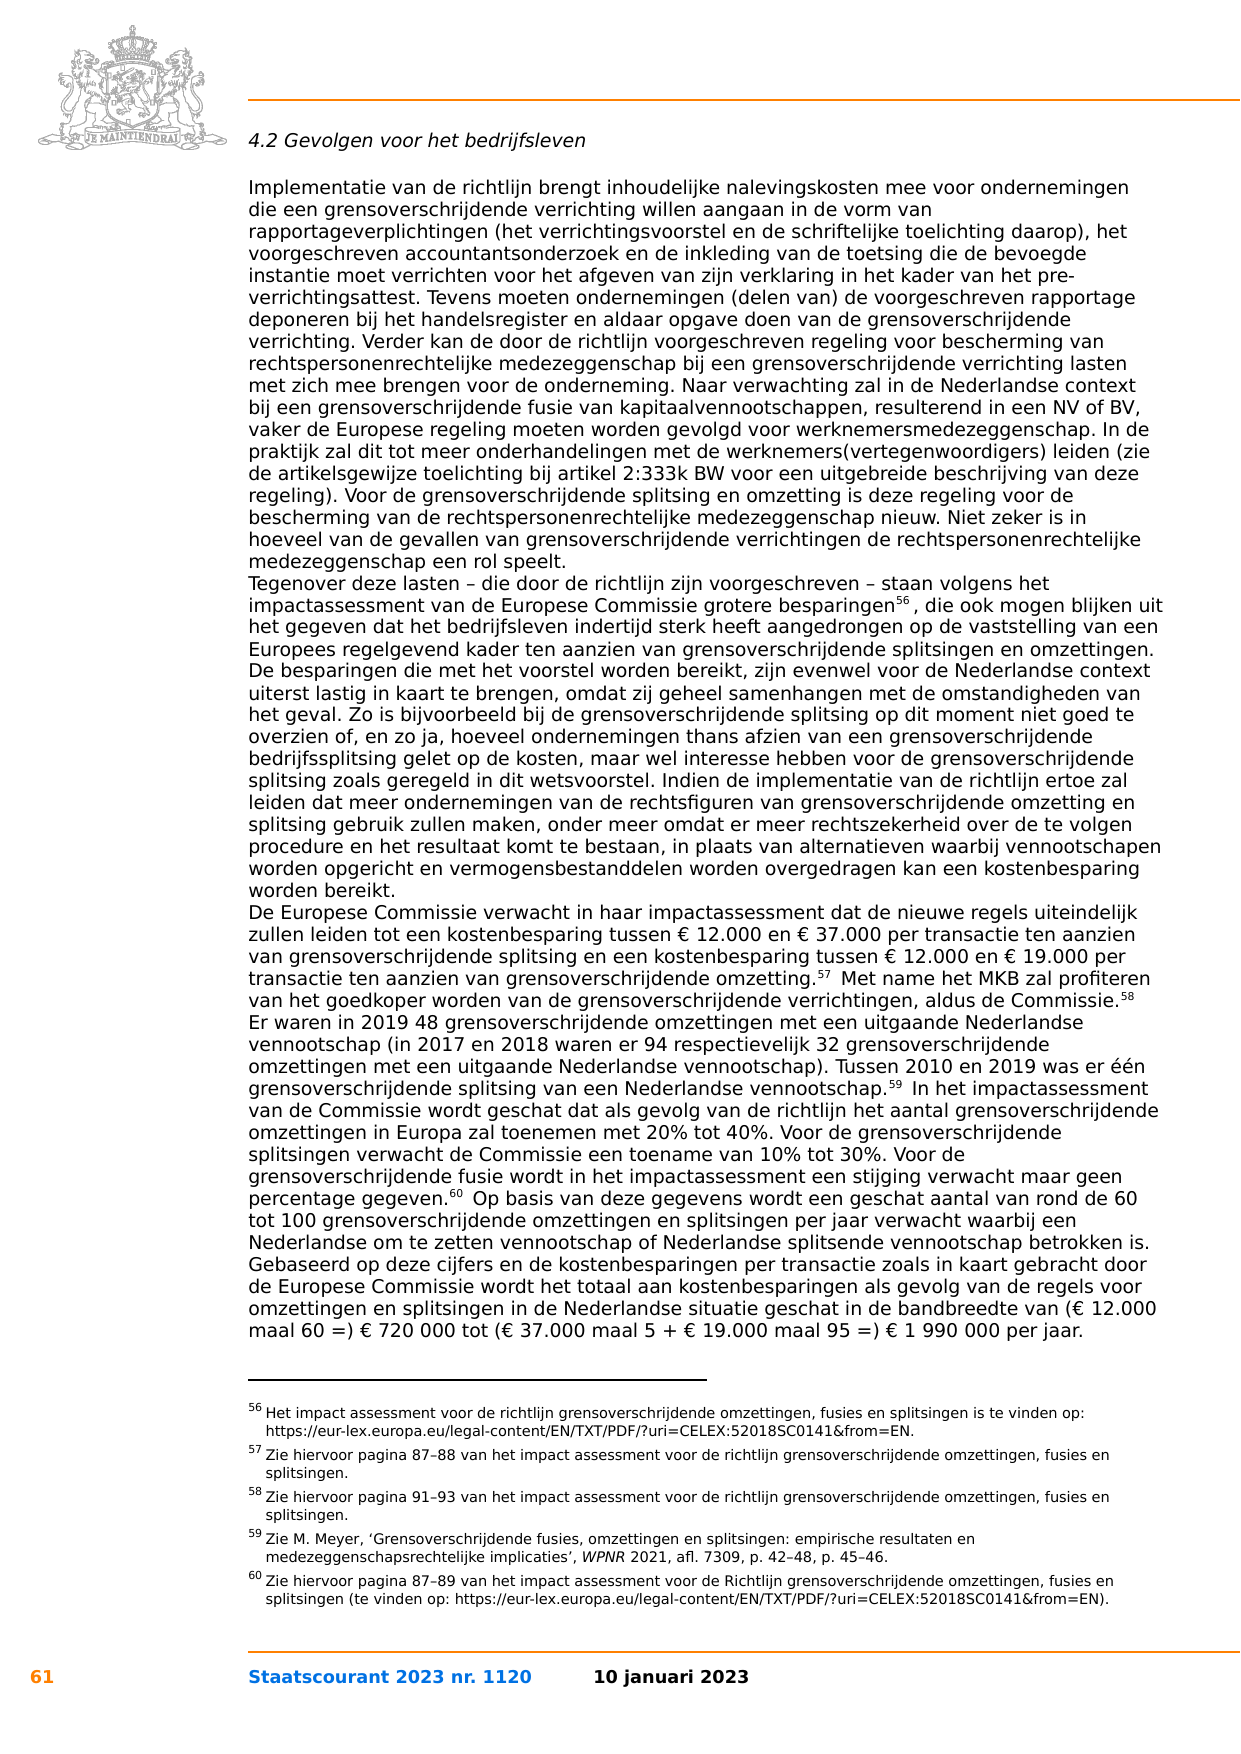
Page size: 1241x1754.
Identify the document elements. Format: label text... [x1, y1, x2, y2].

text Zie M. Meyer, ‘Grensoverschrijdende fusies, omzettingen en splitsingen: empirische resultaten en medezeggenschapsrechtelijke implicaties’, WPNR 2021, afl. 7309, p. 42–48, p. 45–46. [248, 1527, 1163, 1566]
text Zie hiervoor pagina 87–88 van het impact assessment voor de richtlijn grensoverschrijdende omzettingen, fusies en splitsingen. [248, 1443, 1163, 1482]
picture [38, 25, 227, 150]
text Zie hiervoor pagina 91–93 van het impact assessment voor de richtlijn grensoverschrijdende omzettingen, fusies en splitsingen. [248, 1485, 1163, 1524]
text Zie hiervoor pagina 87–89 van het impact assessment voor de Richtlijn grensoverschrijdende omzettingen, fusies en splitsingen (te vinden op: https://eur-lex.europa.eu/legal-content/EN/TXT/PDF/?uri=CELEX:52018SC0141&from=EN). [248, 1569, 1163, 1608]
text Implementatie van de richtlijn brengt inhoudelijke nalevingskosten mee voor ondernemingen die een grensoverschrijdende verrichting willen aangaan in de vorm van rapportageverplichtingen (het verrichtingsvoorstel en de schriftelijke toelichting daarop), het voorgeschreven accountantsonderzoek en de inkleding van de toetsing die de bevoegde instantie moet verrichten voor het afgeven van zijn verklaring in het kader van het pre-verrichtingsattest. Tevens moeten ondernemingen (delen van) de voorgeschreven rapportage deponeren bij het handelsregister en aldaar opgave doen van de grensoverschrijdende verrichting. Verder kan de door de richtlijn voorgeschreven regeling voor bescherming van rechtspersonenrechtelijke medezeggenschap bij een grensoverschrijdende verrichting lasten met zich mee brengen voor de onderneming. Naar verwachting zal in de Nederlandse context bij een grensoverschrijdende fusie van kapitaalvennootschappen, resulterend in een NV of BV, vaker de Europese regeling moeten worden gevolgd voor werknemersmedezeggenschap. In de praktijk zal dit tot meer onderhandelingen met de werknemers(vertegenwoordigers) leiden (zie de artikelsgewijze toelichting bij artikel 2:333k BW voor een uitgebreide beschrijving van deze regeling). Voor de grensoverschrijdende splitsing en omzetting is deze regeling voor de bescherming van de rechtspersonenrechtelijke medezeggenschap nieuw. Niet zeker is in hoeveel van de gevallen van grensoverschrijdende verrichtingen de rechtspersonenrechtelijke medezeggenschap een rol speelt. [248, 177, 1163, 572]
text De Europese Commissie verwacht in haar impactassessment dat de nieuwe regels uiteindelijk zullen leiden tot een kostenbesparing tussen € 12.000 en € 37.000 per transactie ten aanzien van grensoverschrijdende splitsing en een kostenbesparing tussen € 12.000 en € 19.000 per transactie ten aanzien van grensoverschrijdende omzetting. Met name het MKB zal profiteren van het goedkoper worden van de grensoverschrijdende verrichtingen, aldus de Commissie. Er waren in 2019 48 grensoverschrijdende omzettingen met een uitgaande Nederlandse vennootschap (in 2017 en 2018 waren er 94 respectievelijk 32 grensoverschrijdende omzettingen met een uitgaande Nederlandse vennootschap). Tussen 2010 en 2019 was er één grensoverschrijdende splitsing van een Nederlandse vennootschap. In het impactassessment van de Commissie wordt geschat dat als gevolg van de richtlijn het aantal grensoverschrijdende omzettingen in Europa zal toenemen met 20% tot 40%. Voor de grensoverschrijdende splitsingen verwacht de Commissie een toename van 10% tot 30%. Voor de grensoverschrijdende fusie wordt in het impactassessment een stijging verwacht maar geen percentage gegeven. Op basis van deze gegevens wordt een geschat aantal van rond de 60 tot 100 grensoverschrijdende omzettingen en splitsingen per jaar verwacht waarbij een Nederlandse om te zetten vennootschap of Nederlandse splitsende vennootschap betrokken is. Gebaseerd op deze cijfers en de kostenbesparingen per transactie zoals in kaart gebracht door de Europese Commissie wordt het totaal aan kostenbesparingen als gevolg van de regels voor omzettingen en splitsingen in de Nederlandse situatie geschat in de bandbreedte van (€ 12.000 maal 60 =) € 720 000 tot (€ 37.000 maal 5 + € 19.000 maal 95 =) € 1 990 000 per jaar. [248, 902, 1163, 1342]
text Tegenover deze lasten – die door de richtlijn zijn voorgeschreven – staan volgens het impactassessment van de Europese Commissie grotere besparingen, die ook mogen blijken uit het gegeven dat het bedrijfsleven indertijd sterk heeft aangedrongen op de vaststelling van een Europees regelgevend kader ten aanzien van grensoverschrijdende splitsingen en omzettingen. De besparingen die met het voorstel worden bereikt, zijn evenwel voor de Nederlandse context uiterst lastig in kaart te brengen, omdat zij geheel samenhangen met de omstandigheden van het geval. Zo is bijvoorbeeld bij de grensoverschrijdende splitsing op dit moment niet goed te overzien of, en zo ja, hoeveel ondernemingen thans afzien van een grensoverschrijdende bedrijfssplitsing gelet op de kosten, maar wel interesse hebben voor de grensoverschrijdende splitsing zoals geregeld in dit wetsvoorstel. Indien de implementatie van de richtlijn ertoe zal leiden dat meer ondernemingen van de rechtsfiguren van grensoverschrijdende omzetting en splitsing gebruik zullen maken, onder meer omdat er meer rechtszekerheid over de te volgen procedure en het resultaat komt te bestaan, in plaats van alternatieven waarbij vennootschapen worden opgericht en vermogensbestanddelen worden overgedragen kan een kostenbesparing worden bereikt. [248, 572, 1163, 902]
subtitle 4.2 Gevolgen voor het bedrijfsleven [248, 130, 1163, 152]
text Het impact assessment voor de richtlijn grensoverschrijdende omzettingen, fusies en splitsingen is te vinden op: https://eur-lex.europa.eu/legal-content/EN/TXT/PDF/?uri=CELEX:52018SC0141&from=EN. [248, 1401, 1163, 1440]
